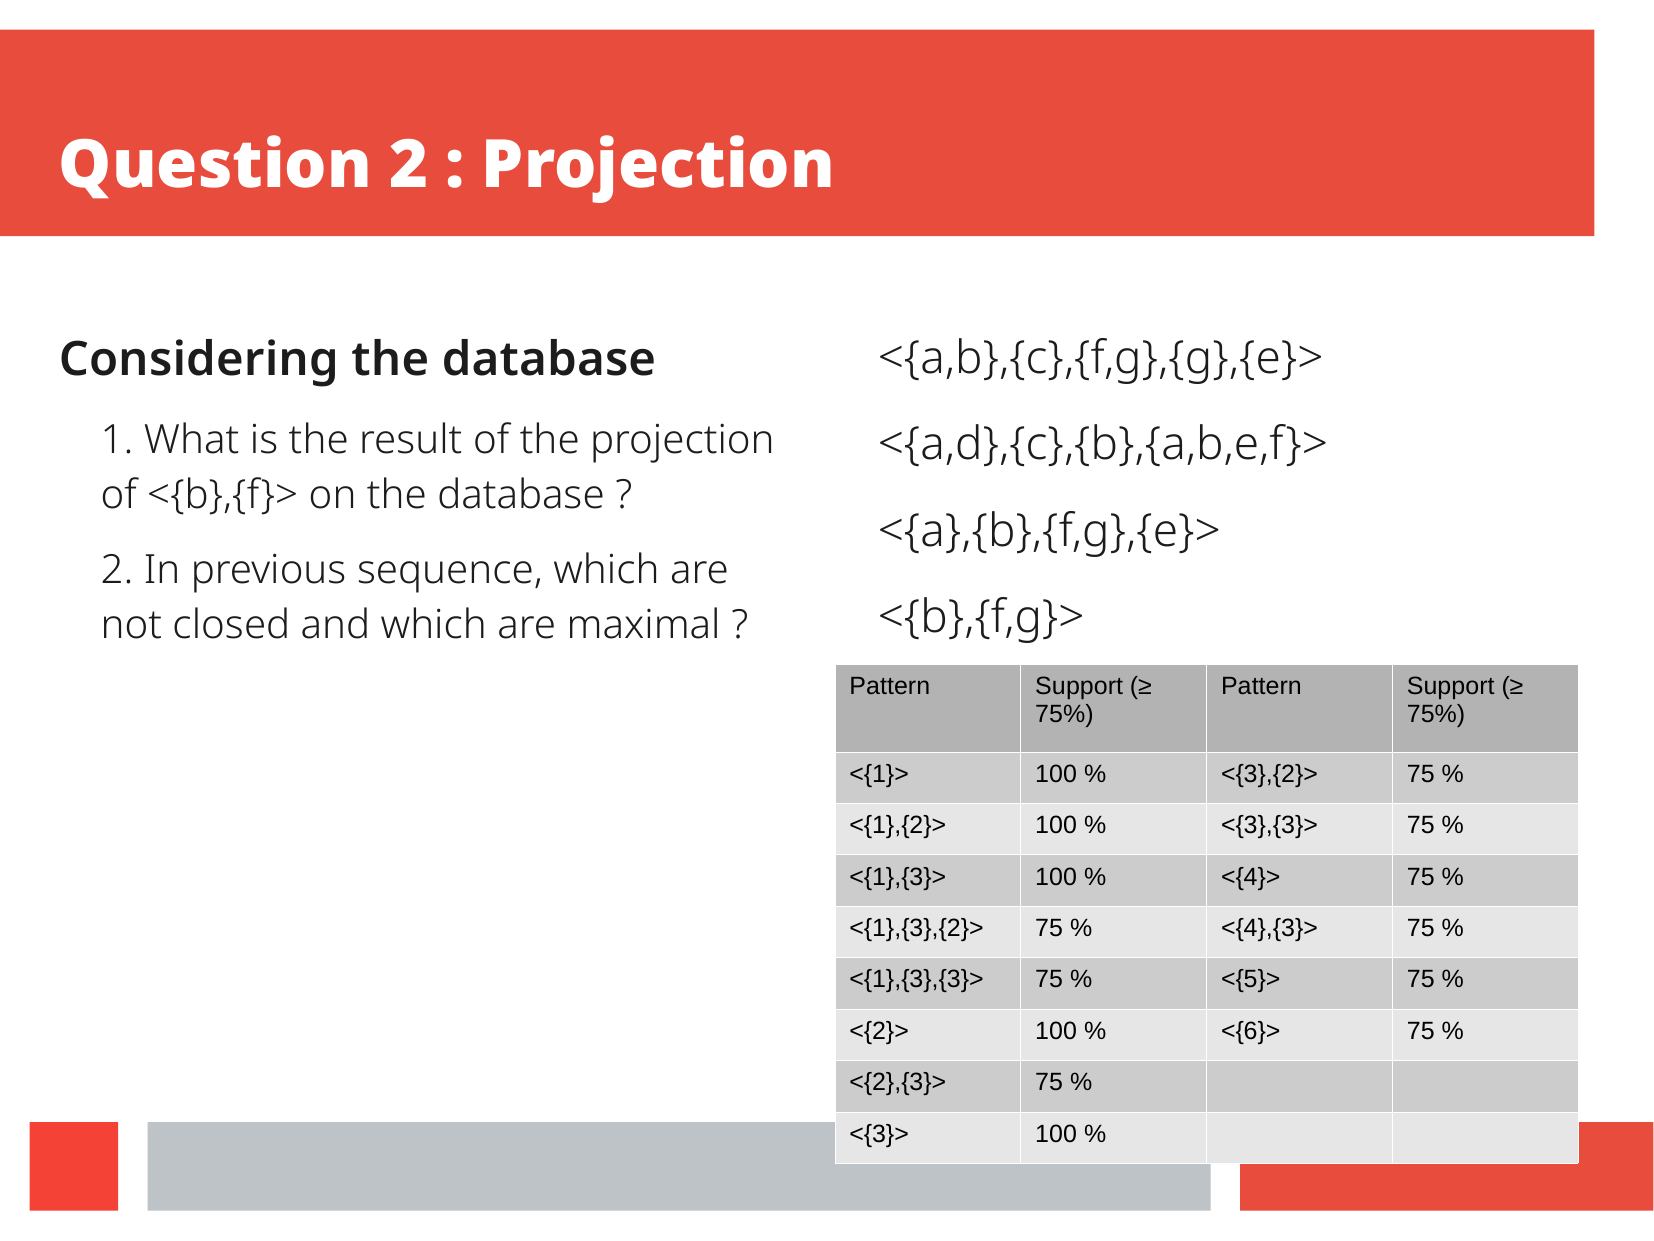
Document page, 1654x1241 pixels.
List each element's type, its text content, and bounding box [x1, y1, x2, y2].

table_cell [836, 1010, 1020, 1060]
table_cell [1207, 855, 1392, 906]
list <{a,b},{c},{f,g},{g},{e}> <{a,d},{c},{b},{a,b,e,f}> <{a},{b},{f,g},{e}> <{b},{f,g}> [830, 324, 1566, 1093]
title Question 2 : Projection [59, 59, 1595, 207]
table_cell 100 % [1021, 804, 1206, 854]
table_cell [1207, 804, 1392, 854]
table_cell [836, 1061, 1020, 1112]
table_cell [1207, 907, 1392, 957]
table_cell [836, 753, 1020, 803]
table_cell [1393, 1061, 1578, 1112]
table_cell [1207, 958, 1392, 1009]
table_cell 100 % [1021, 855, 1206, 906]
table_header Pattern [1207, 665, 1392, 752]
table_cell 75 % [1393, 958, 1578, 1009]
table_cell [1207, 1010, 1392, 1060]
table_cell [836, 907, 1020, 957]
list Considering the database 1. What is the result of the projection of <{b},{f}> on the database ? 2. In previous sequence, which are not closed and which are maximal ? [59, 324, 794, 697]
table_cell 75 % [1021, 1061, 1206, 1112]
table_cell [1207, 1061, 1392, 1112]
table_cell [836, 855, 1020, 906]
table_cell 75 % [1393, 855, 1578, 906]
table_cell 100 % [1021, 1010, 1206, 1060]
table_cell 100 % [1021, 1113, 1206, 1163]
table_cell 75 % [1393, 1010, 1578, 1060]
table_cell [836, 1113, 1020, 1163]
table_cell 100 % [1021, 753, 1206, 803]
table_header Support (≥ 75%) [1021, 665, 1206, 752]
table_cell 75 % [1393, 753, 1578, 803]
table_cell 75 % [1021, 907, 1206, 957]
table_cell 75 % [1393, 907, 1578, 957]
table_cell [836, 958, 1020, 1009]
table_cell [1207, 1113, 1392, 1163]
table_cell [1207, 753, 1392, 803]
table_cell 75 % [1393, 804, 1578, 854]
table_cell [836, 804, 1020, 854]
table_header Pattern [836, 665, 1020, 752]
table_cell [1393, 1113, 1578, 1163]
table_header Support (≥ 75%) [1393, 665, 1578, 752]
table_cell 75 % [1021, 958, 1206, 1009]
